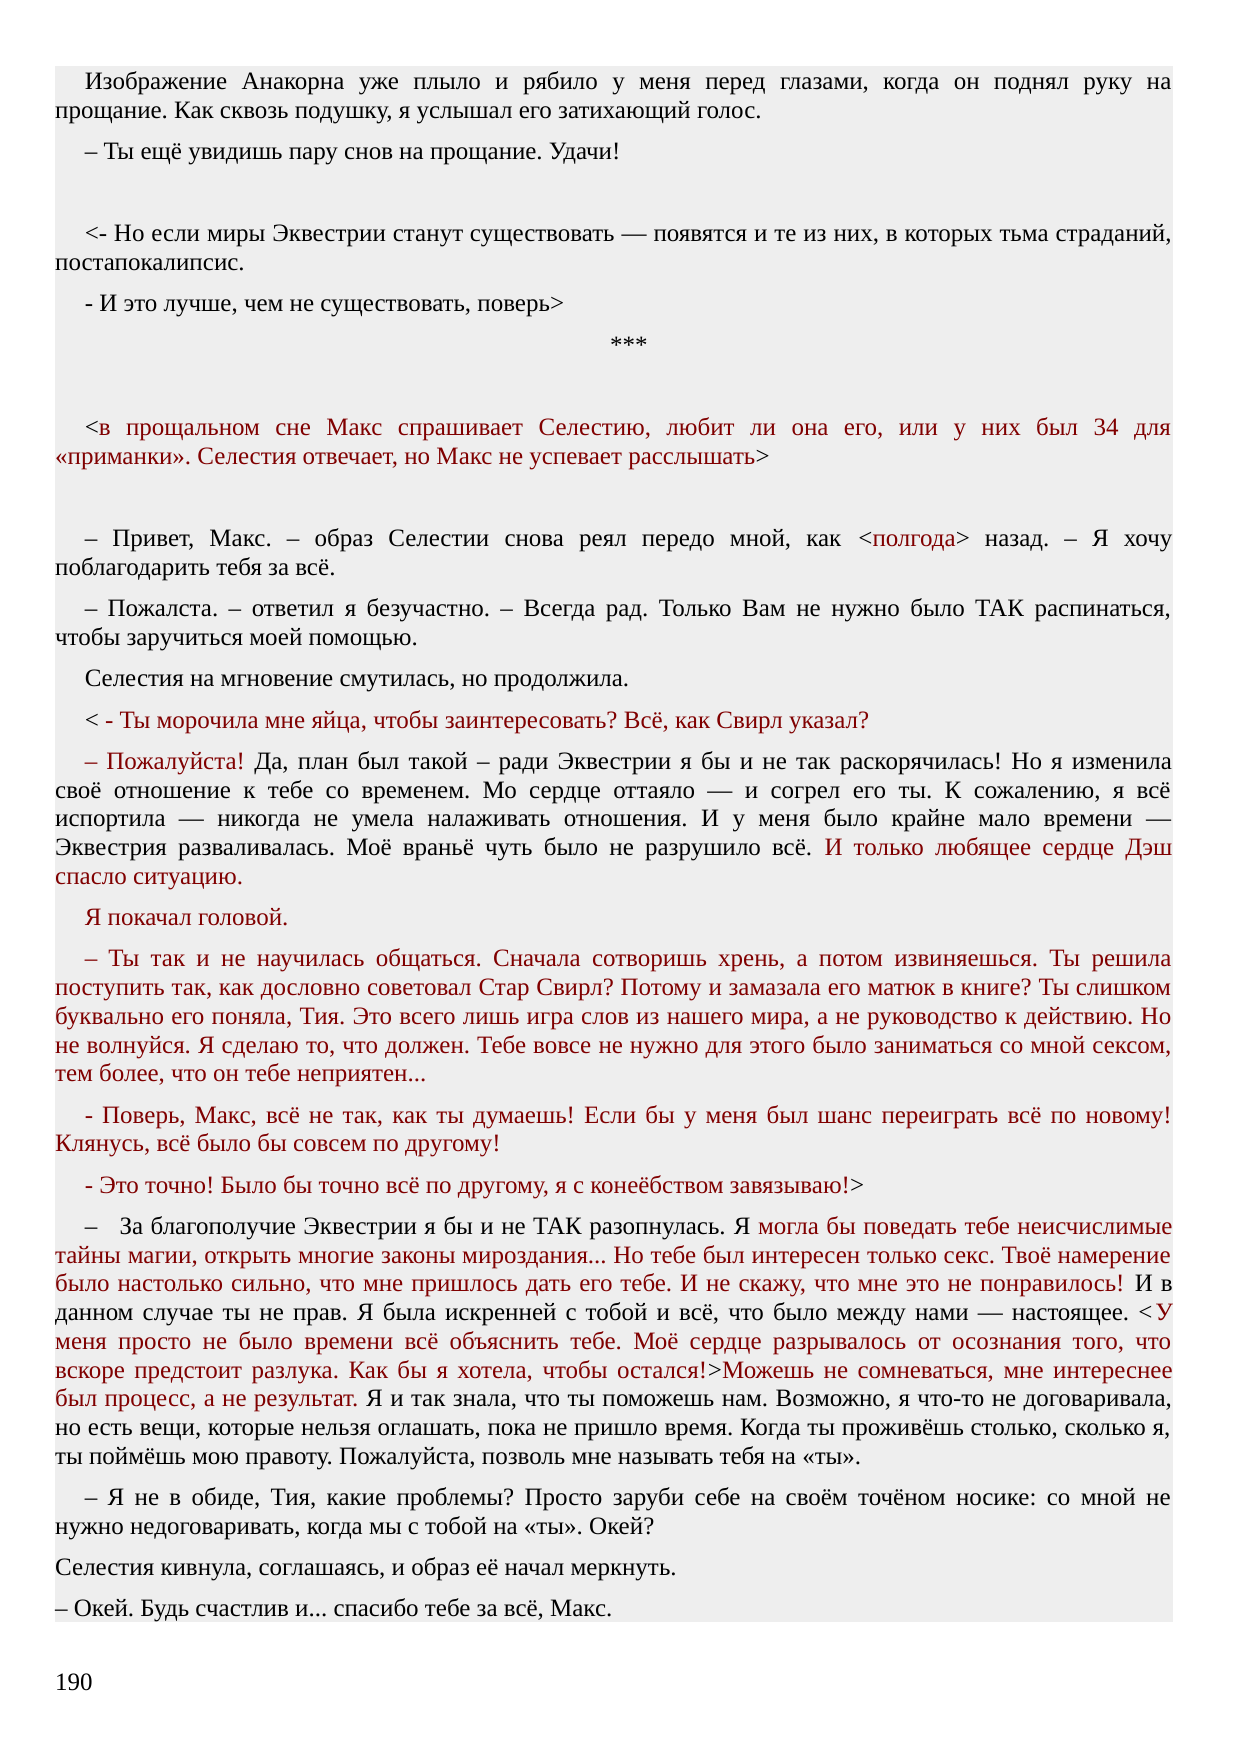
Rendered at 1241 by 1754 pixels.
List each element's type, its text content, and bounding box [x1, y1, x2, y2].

text – Привет, Макс. – образ Селестии снова реял передо мной, как <полгода> назад. – Я хочу поблагодарить тебя за всё. [55, 523, 1173, 581]
text - И это лучше, чем не существовать, поверь> [55, 288, 1173, 317]
text Изображение Анакорна уже плыло и рябило у меня перед глазами, когда он поднял руку на прощание. Как сквозь подушку, я услышал его затихающий голос. [55, 66, 1173, 123]
text – Ты ещё увидишь пару снов на прощание. Удачи! [55, 136, 1173, 165]
text - Поверь, Макс, всё не так, как ты думаешь! Если бы у меня был шанс переиграть всё по новому! Клянусь, всё было бы совсем по другому! [55, 1100, 1173, 1157]
text Селестия на мгновение смутилась, но продолжила. [55, 663, 1173, 692]
text – Пожалста. – ответил я безучастно. – Всегда рад. Только Вам не нужно было ТАК распинаться, чтобы заручиться моей помощью. [55, 593, 1173, 651]
text – Окей. Будь счастлив и... спасибо тебе за всё, Макс. [55, 1593, 1173, 1622]
text <- Но если миры Эквестрии станут существовать — появятся и те из них, в которых тьма страданий, постапокалипсис. [55, 218, 1173, 276]
text – Пожалуйста! Да, план был такой – ради Эквестрии я бы и не так раскорячилась! Но я изменила своё отношение к тебе со временем. Мо сердце оттаяло — и согрел его ты. К сожалению, я всё испортила — никогда не умела налаживать отношения. И у меня было крайне мало времени — Эквестрия разваливалась. Моё враньё чуть было не разрушило всё. И только любящее сердце Дэш спасло ситуацию. [55, 746, 1173, 890]
text - Это точно! Было бы точно всё по другому, я с конеёбством завязываю!> [55, 1170, 1173, 1198]
text Селестия кивнула, соглашаясь, и образ её начал меркнуть. [55, 1552, 1173, 1581]
text < - Ты морочила мне яйца, чтобы заинтересовать? Всё, как Свирл указал? [55, 705, 1173, 733]
text Я покачал головой. [55, 902, 1173, 931]
text – Я не в обиде, Тия, какие проблемы? Просто заруби себе на своём точёном носике: со мной не нужно недоговаривать, когда мы с тобой на «ты». Окей? [55, 1482, 1173, 1540]
text – За благополучие Эквестрии я бы и не ТАК разопнулась. Я могла бы поведать тебе неисчислимые тайны магии, открыть многие законы мироздания... Но тебе был интересен только секс. Твоё намерение было настолько сильно, что мне пришлось дать его тебе. И не скажу, что мне это не понравилось! И в данном случае ты не прав. Я была искренней с тобой и всё, что было между нами — настоящее. <У меня просто не было времени всё объяснить тебе. Моё сердце разрывалось от осознания того, что вскоре предстоит разлука. Как бы я хотела, чтобы остался!>Можешь не сомневаться, мне интереснее был процесс, а не результат. Я и так знала, что ты поможешь нам. Возможно, я что-то не договаривала, но есть вещи, которые нельзя оглашать, пока не пришло время. Когда ты проживёшь столько, сколько я, ты поймёшь мою правоту. Пожалуйста, позволь мне называть тебя на «ты». [55, 1211, 1173, 1470]
text *** [55, 330, 1173, 358]
text <в прощальном сне Макс спрашивает Селестию, любит ли она его, или у них был 34 для «приманки». Селестия отвечает, но Макс не успевает расслышать> [55, 412, 1173, 470]
text – Ты так и не научилась общаться. Сначала сотворишь хрень, а потом извиняешься. Ты решила поступить так, как дословно советовал Стар Свирл? Потому и замазала его матюк в книге? Ты слишком буквально его поняла, Тия. Это всего лишь игра слов из нашего мира, а не руководство к действию. Но не волнуйся. Я сделаю то, что должен. Тебе вовсе не нужно для этого было заниматься со мной сексом, тем более, что он тебе неприятен... [55, 943, 1173, 1087]
